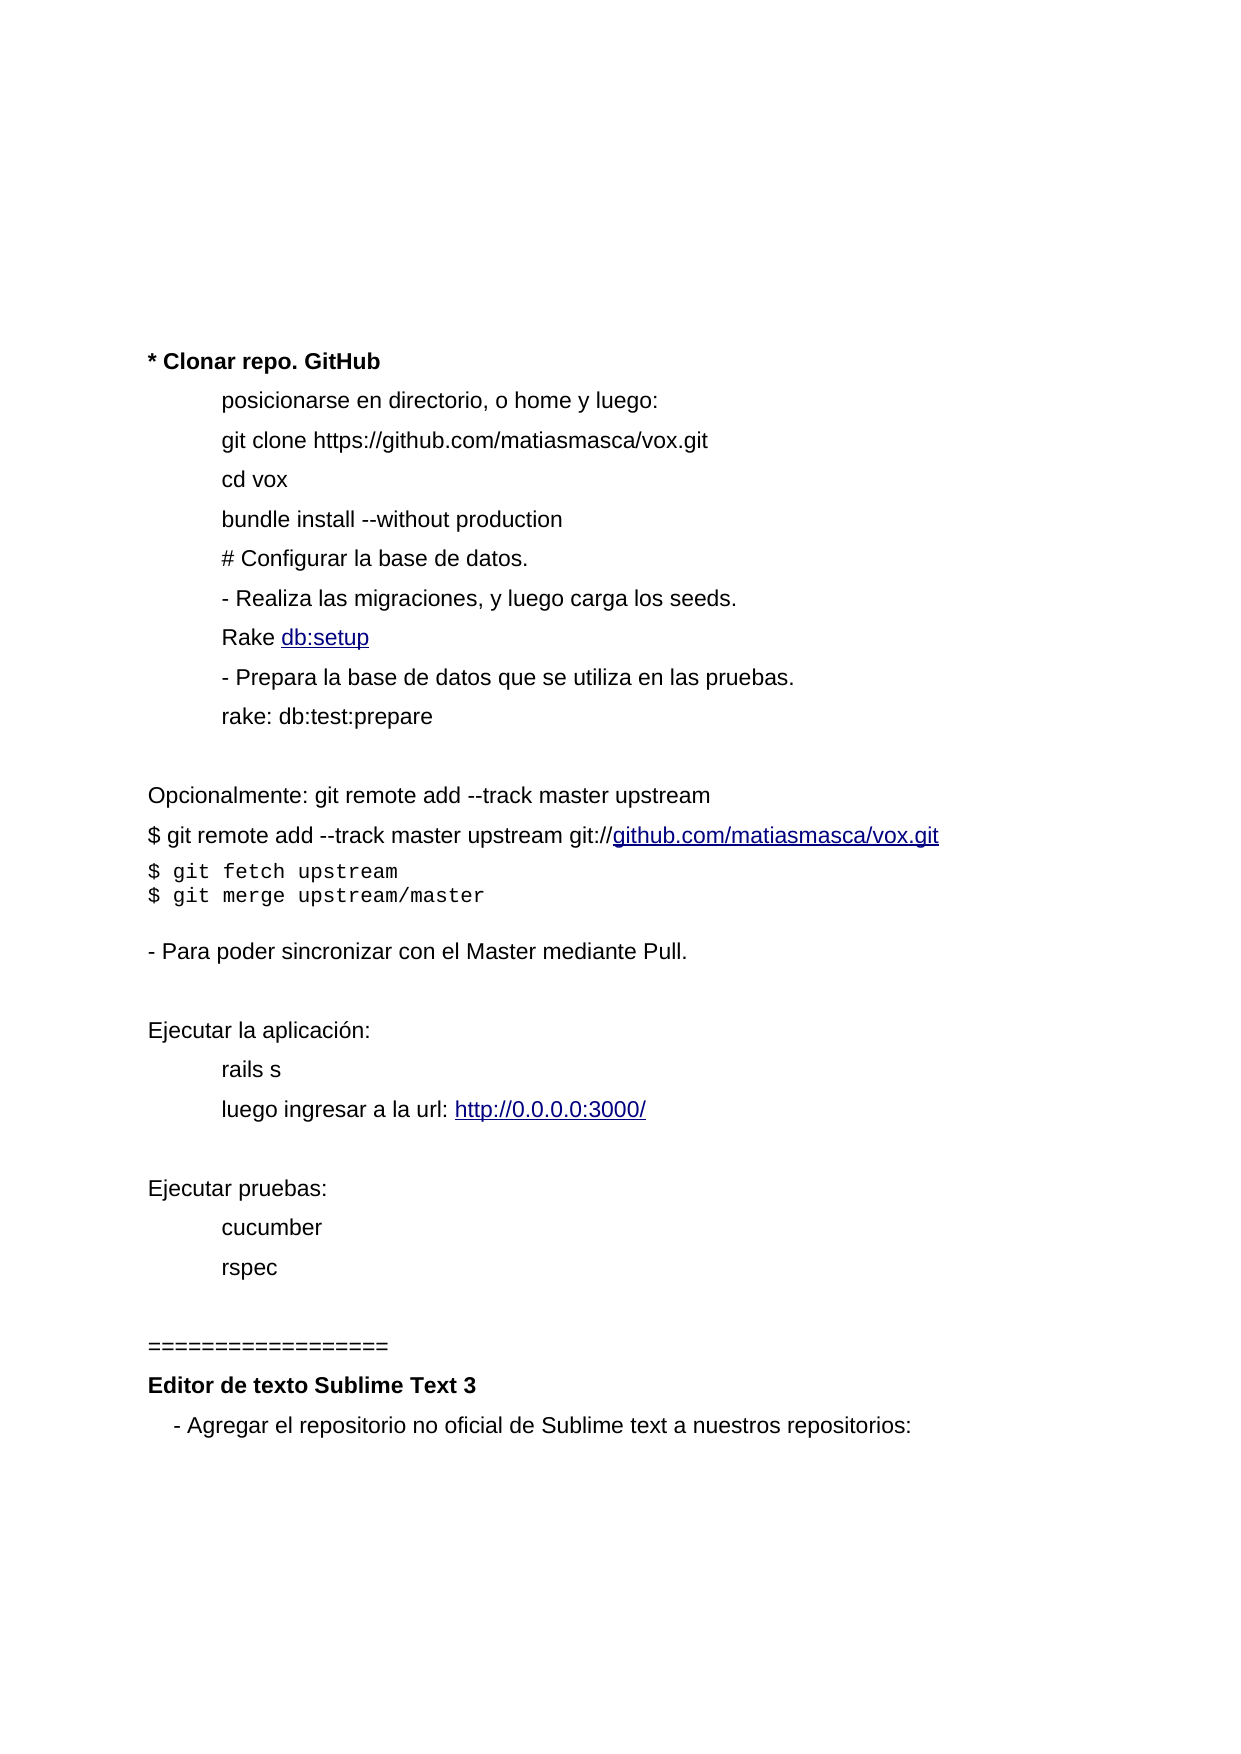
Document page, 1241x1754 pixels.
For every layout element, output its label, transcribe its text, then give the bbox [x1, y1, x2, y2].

text cucumber [148, 1214, 1093, 1241]
text - Para poder sincronizar con el Master mediante Pull. [148, 938, 1093, 964]
text luego ingresar a la url: http://0.0.0.0:3000/ [148, 1096, 1093, 1122]
text rails s [148, 1056, 1093, 1083]
text git clone https://github.com/matiasmasca/vox.git [148, 427, 1093, 453]
text rspec [148, 1254, 1093, 1280]
text bundle install --without production [148, 506, 1093, 532]
text Rake db:setup [148, 624, 1093, 651]
text ================== [148, 1333, 1093, 1359]
text - Prepara la base de datos que se utiliza en las pruebas. [148, 664, 1093, 690]
text - Realiza las migraciones, y luego carga los seeds. [148, 585, 1093, 611]
text Ejecutar pruebas: [148, 1175, 1093, 1201]
text posicionarse en directorio, o home y luego: [148, 387, 1093, 414]
text $ git merge upstream/master [148, 885, 1093, 908]
text # Configurar la base de datos. [148, 545, 1093, 572]
text Editor de texto Sublime Text 3 [148, 1372, 1093, 1398]
text $ git fetch upstream [148, 861, 1093, 885]
text Opcionalmente: git remote add --track master upstream [148, 782, 1093, 808]
text cd vox [148, 466, 1093, 493]
text - Agregar el repositorio no oficial de Sublime text a nuestros repositorios: [148, 1412, 1093, 1438]
text * Clonar repo. GitHub [148, 348, 1093, 374]
text $ git remote add --track master upstream git://github.com/matiasmasca/vox.git [148, 822, 1093, 848]
text Ejecutar la aplicación: [148, 1017, 1093, 1043]
text rake: db:test:prepare [148, 703, 1093, 729]
